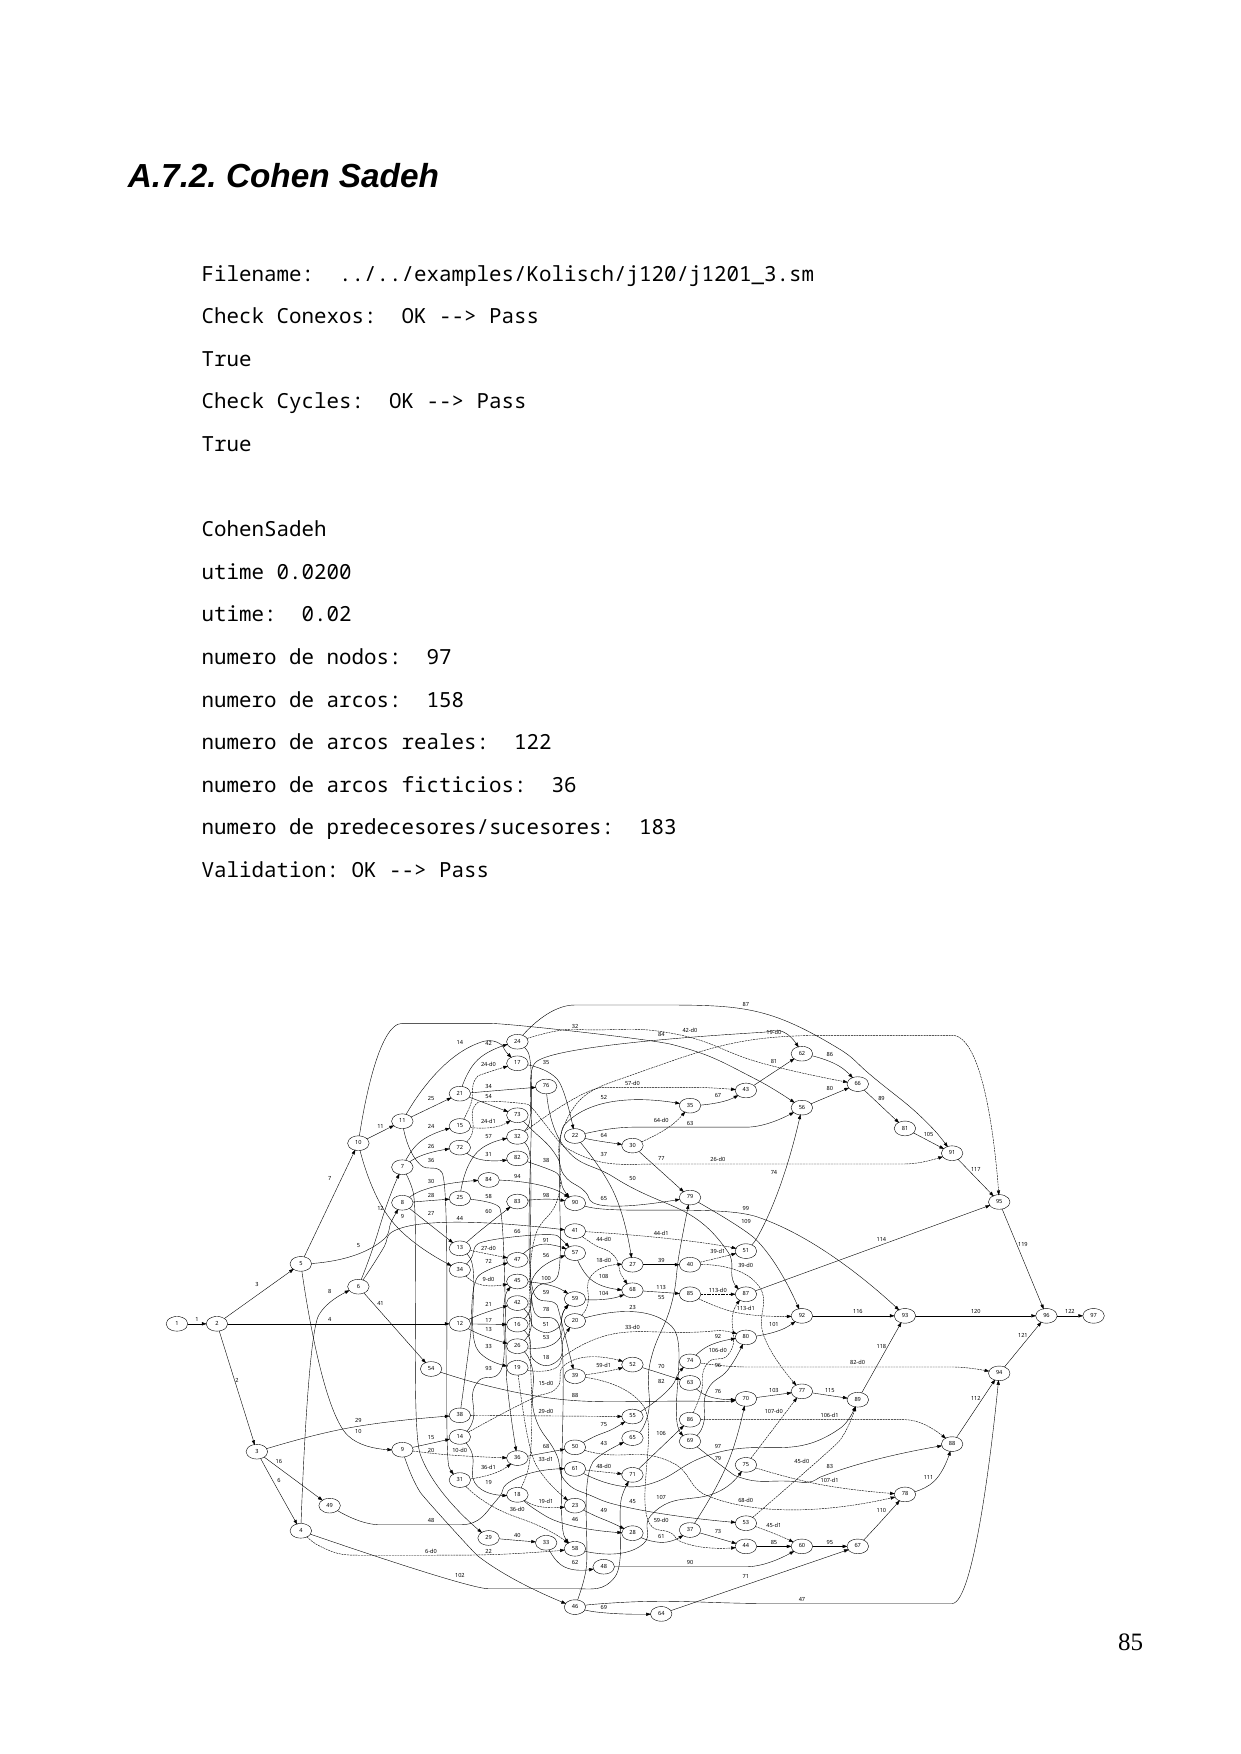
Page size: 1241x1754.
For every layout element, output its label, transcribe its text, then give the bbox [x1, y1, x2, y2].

text numero de nodos: 97 [201, 642, 1143, 671]
text numero de arcos: 158 [201, 685, 1143, 713]
text utime 0.0200 [201, 557, 1143, 585]
text Filename: ../../examples/Kolisch/j120/j1201_3.sm [201, 259, 1143, 287]
text numero de arcos ficticios: 36 [201, 770, 1143, 798]
text utime: 0.02 [201, 599, 1143, 628]
text Check Cycles: OK --> Pass [201, 386, 1143, 415]
text numero de predecesores/sucesores: 183 [201, 812, 1143, 841]
text CohenSadeh [201, 514, 1143, 543]
subtitle Cohen Sadeh [128, 156, 1143, 194]
text True [201, 429, 1143, 457]
text numero de arcos reales: 122 [201, 727, 1143, 756]
text Check Conexos: OK --> Pass [201, 301, 1143, 330]
text True [201, 344, 1143, 372]
text Validation: OK --> Pass [201, 855, 1143, 883]
